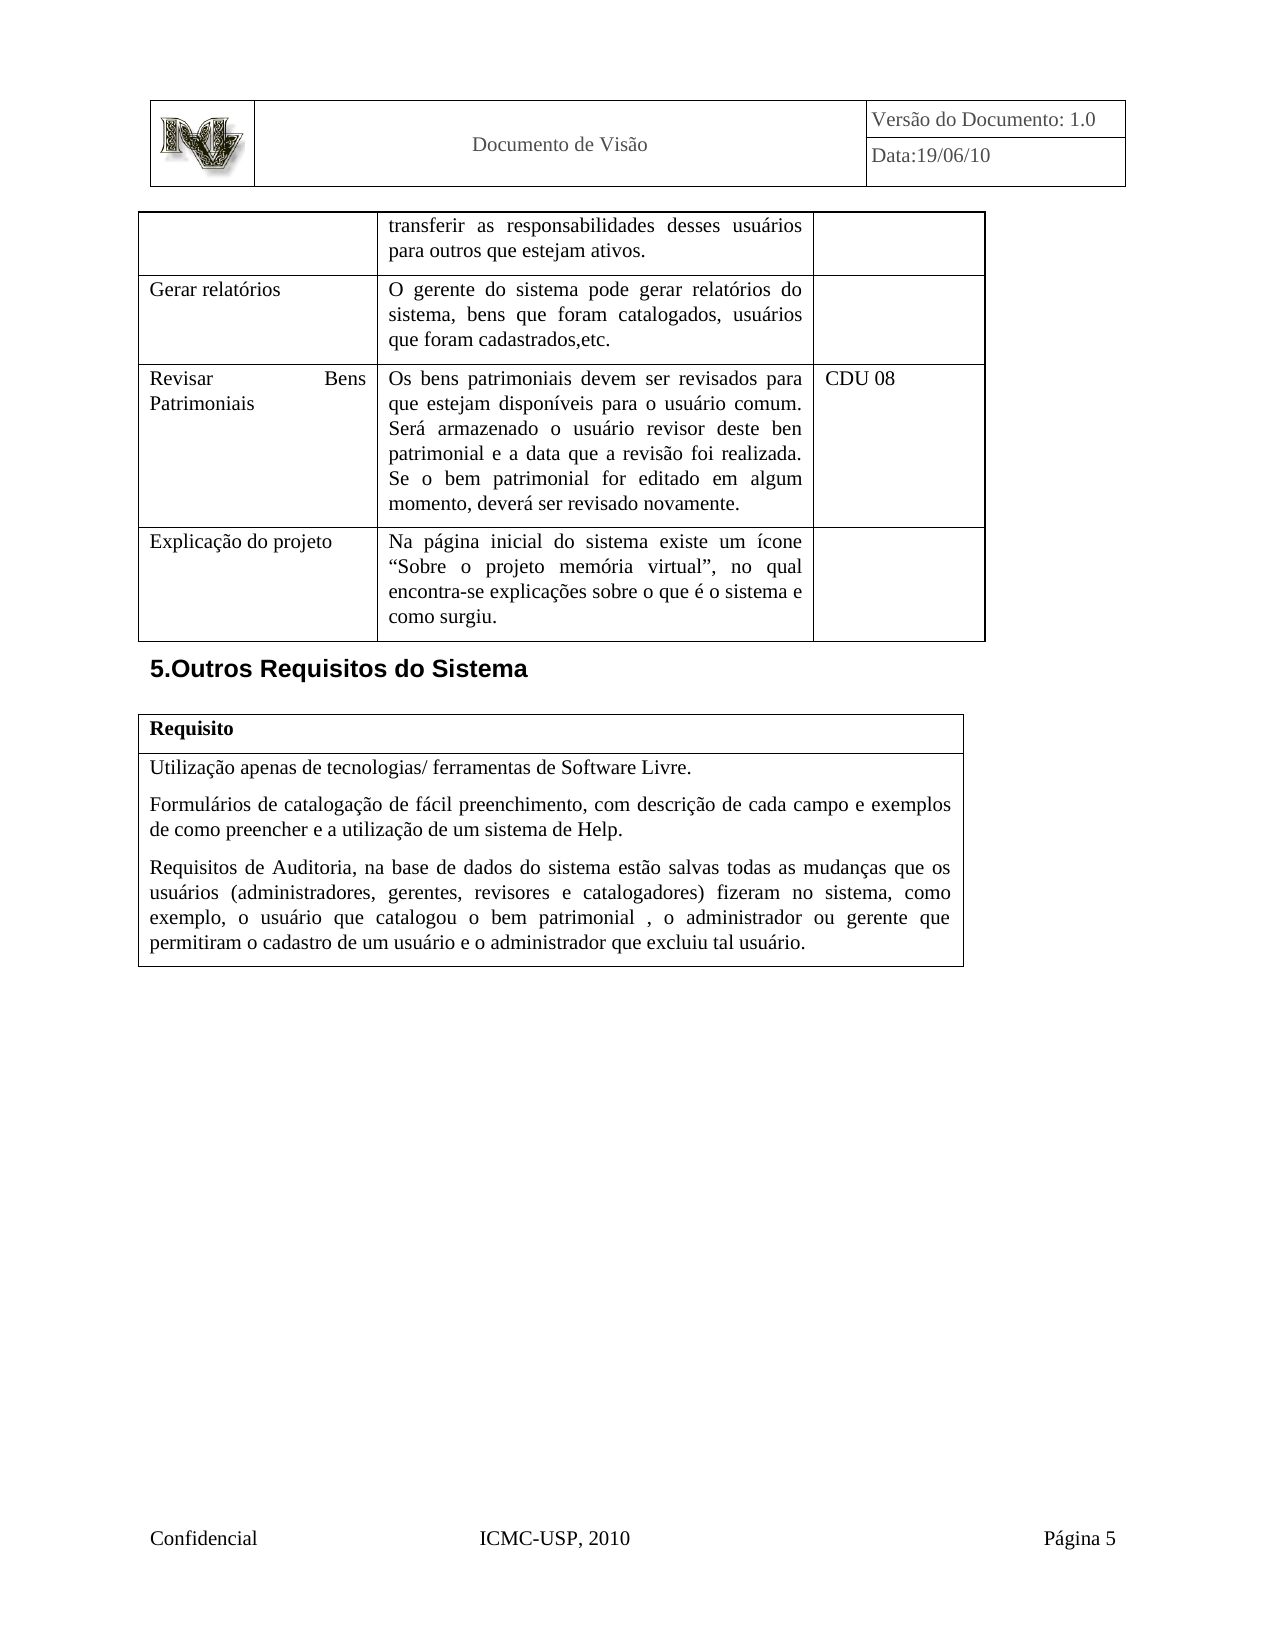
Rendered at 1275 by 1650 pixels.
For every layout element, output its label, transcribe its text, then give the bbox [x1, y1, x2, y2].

table_cell transferir as responsabilidades desses usuários para outros que estejam ativos. [378, 213, 813, 275]
table_cell Revisar Bens Patrimoniais [139, 365, 377, 527]
table_cell [814, 528, 984, 641]
table_cell Gerar relatórios [139, 276, 377, 363]
table_cell Na página inicial do sistema existe um ícone “Sobre o projeto memória virtual”, no qual encontra-se explicações sobre o que é o sistema e como surgiu. [378, 528, 813, 641]
table_cell CDU 08 [814, 365, 984, 527]
table_cell O gerente do sistema pode gerar relatórios do sistema, bens que foram catalogados, usuários que foram cadastrados,etc. [378, 276, 813, 363]
table_cell Explicação do projeto [139, 528, 377, 641]
table_cell [139, 213, 377, 275]
subtitle Outros Requisitos do Sistema [150, 654, 1125, 683]
table_cell [814, 276, 984, 363]
table_cell Utilização apenas de tecnologias/ ferramentas de Software Livre. Formulários de catalogação de fácil preenchimento, com descrição de cada campo e exemplos de como preencher e a utilização de um sistema de Help. Requisitos de Auditoria, na base de dados do sistema estão salvas todas as mudanças que os usuários (administradores, gerentes, revisores e catalogadores) fizeram no sistema, como exemplo, o usuário que catalogou o bem patrimonial , o administrador ou gerente que permitiram o cadastro de um usuário e o administrador que excluiu tal usuário. [139, 754, 963, 966]
table_header Requisito [139, 715, 963, 753]
table_cell Os bens patrimoniais devem ser revisados para que estejam disponíveis para o usuário comum. Será armazenado o usuário revisor deste ben patrimonial e a data que a revisão foi realizada. Se o bem patrimonial for editado em algum momento, deverá ser revisado novamente. [378, 365, 813, 527]
picture [155, 105, 245, 181]
table_cell [814, 213, 984, 275]
